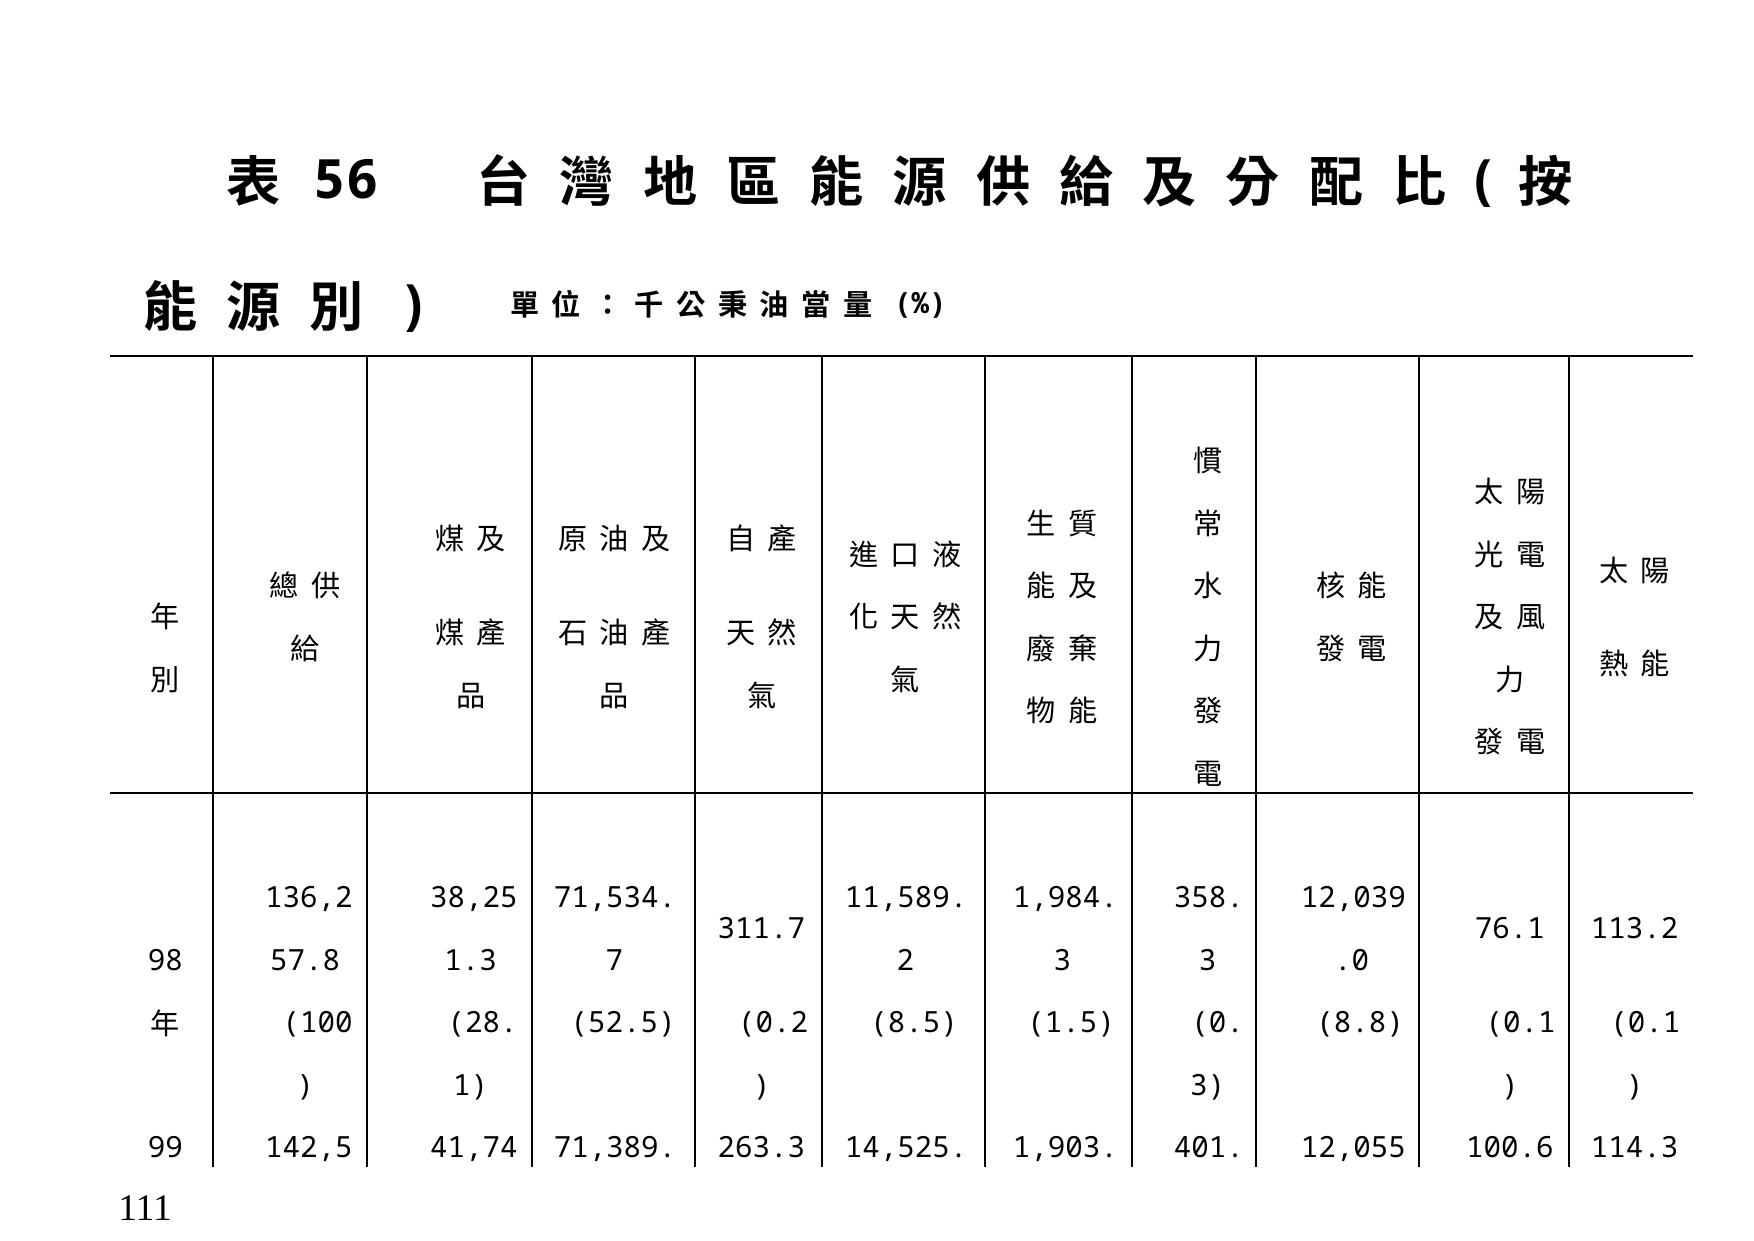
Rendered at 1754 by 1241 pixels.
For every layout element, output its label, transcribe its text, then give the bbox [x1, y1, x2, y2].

subtitle 表56 台灣地區能源供給及分配比(按能源別) 單位：千公秉油當量(%) [128, 105, 1628, 355]
table_cell (52.5) [533, 980, 694, 1105]
table_header 進口液化天然氣 [823, 357, 984, 792]
table_cell 11,589.2 [823, 794, 984, 980]
table_header 煤及 煤產品 [368, 357, 531, 792]
table_cell (1.5) [986, 980, 1131, 1105]
table_cell 12,039.0 [1257, 794, 1418, 980]
table_cell 14,525. [823, 1105, 984, 1167]
table_cell (0.1) [1570, 980, 1693, 1105]
table_cell 98年 [110, 794, 212, 1105]
table_cell 41,74 [368, 1105, 531, 1167]
table_cell 113.2 [1570, 794, 1693, 980]
table_cell 136,257.8 [214, 794, 366, 980]
table_cell (0.1) [1420, 980, 1568, 1105]
table_cell 71,389. [533, 1105, 694, 1167]
table_header 生質能及廢棄物能 [986, 357, 1131, 792]
table_cell 12,055 [1257, 1105, 1418, 1167]
table_header 年別 [110, 357, 212, 792]
table_cell 401. [1133, 1105, 1255, 1167]
table_cell 100.6 [1420, 1105, 1568, 1167]
table_cell (8.5) [823, 980, 984, 1105]
table_cell (28.1) [368, 980, 531, 1105]
table_cell 1,903. [986, 1105, 1131, 1167]
table_cell 71,534.7 [533, 794, 694, 980]
table_header 核能發電 [1257, 357, 1418, 792]
table_cell 99 [110, 1105, 212, 1167]
table_cell (0.3) [1133, 980, 1255, 1105]
table_cell 114.3 [1570, 1105, 1693, 1167]
table_cell (8.8) [1257, 980, 1418, 1105]
table_header 太陽光電及風力 發電 [1420, 357, 1568, 792]
table_cell 263.3 [696, 1105, 821, 1167]
table_cell (100) [214, 980, 366, 1105]
table_header 原油及 石油產品 [533, 357, 694, 792]
table_header 總供給 [214, 357, 366, 792]
table_cell 142,5 [214, 1105, 366, 1167]
table_cell 1,984.3 [986, 794, 1131, 980]
table_cell 38,251.3 [368, 794, 531, 980]
table_cell 358.3 [1133, 794, 1255, 980]
table_cell 311.7 [696, 794, 821, 980]
table_header 自產 天然氣 [696, 357, 821, 792]
table_cell 76.1 [1420, 794, 1568, 980]
table_header 太陽 熱能 [1570, 357, 1693, 792]
table_cell (0.2) [696, 980, 821, 1105]
table_header 慣常水力發電 [1133, 357, 1255, 792]
